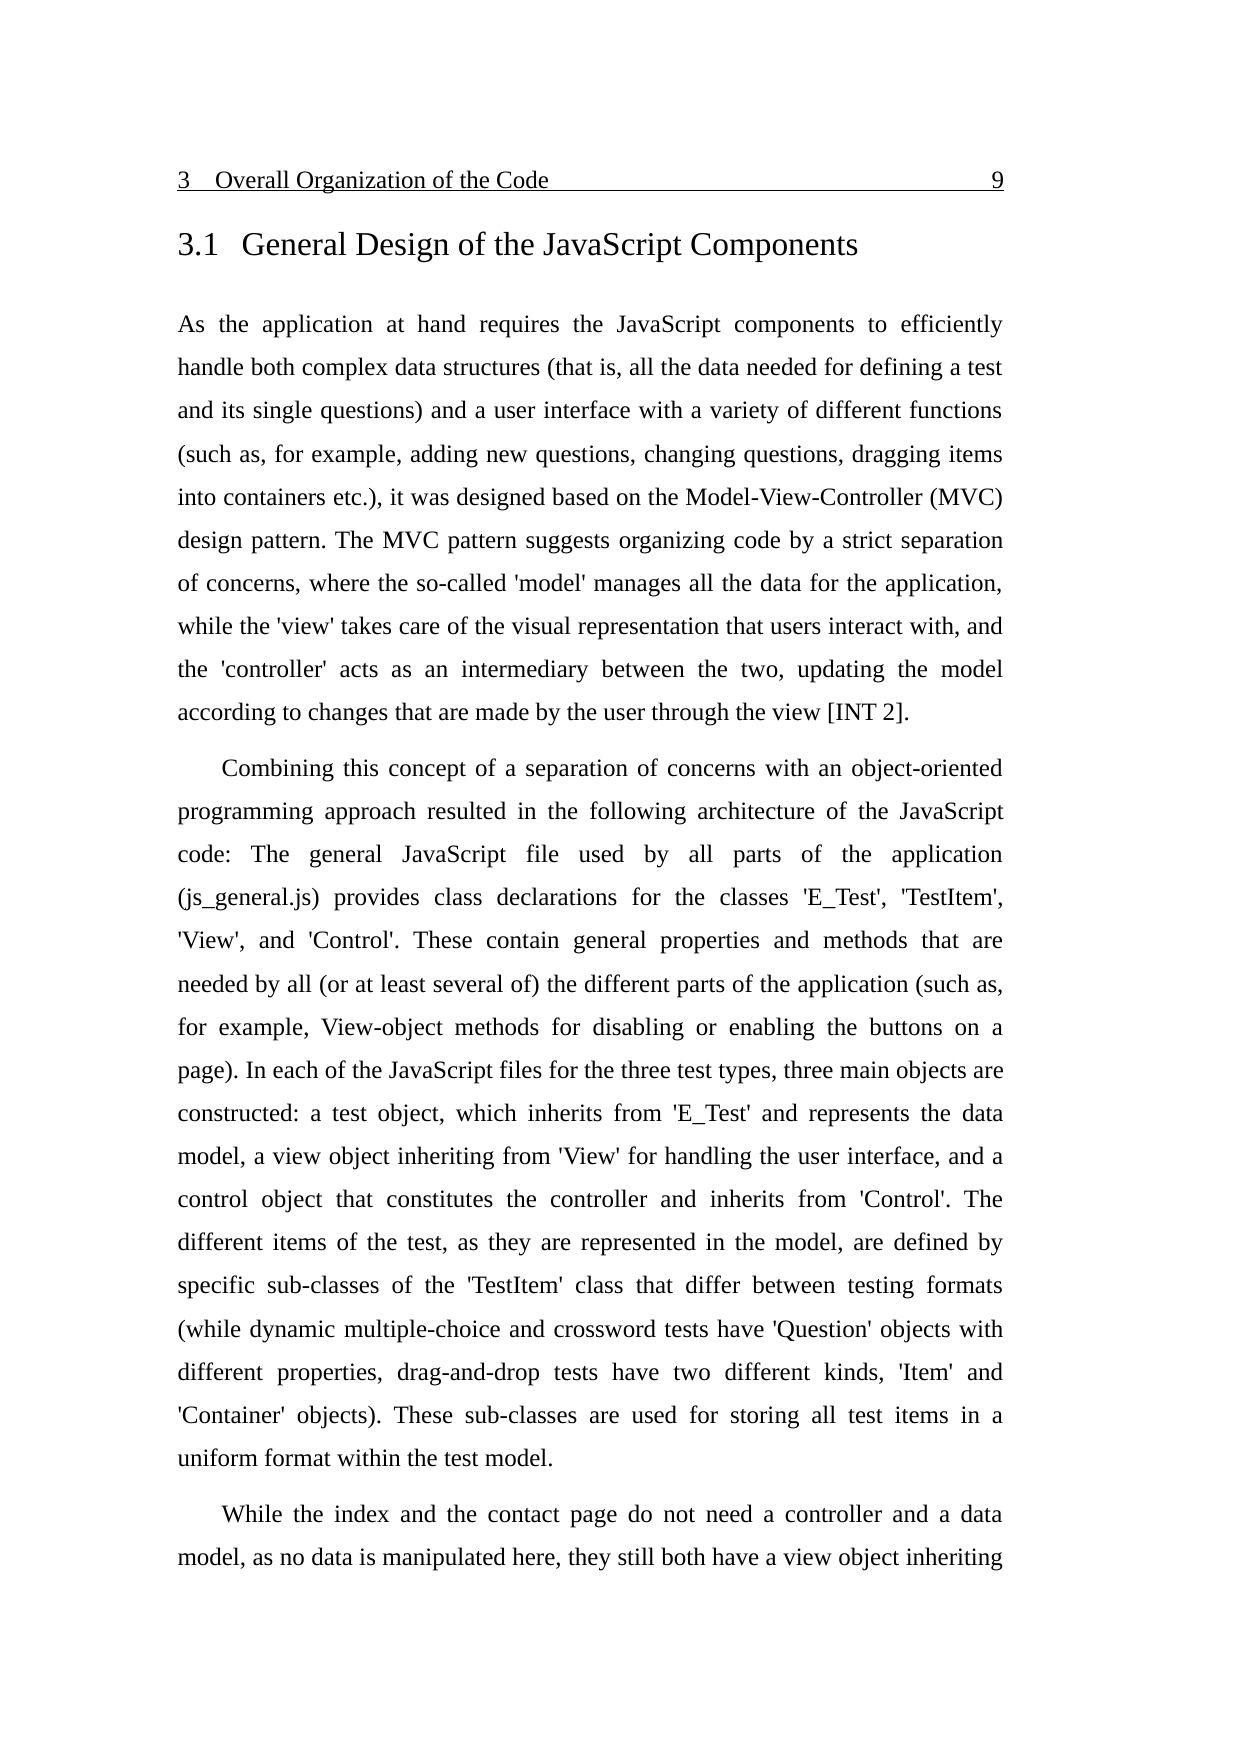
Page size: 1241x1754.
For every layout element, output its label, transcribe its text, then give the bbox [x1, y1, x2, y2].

text As the application at hand requires the JavaScript components to efficiently handle both complex data structures (that is, all the data needed for defining a test and its single questions) and a user interface with a variety of different functions (such as, for example, adding new questions, changing questions, dragging items into containers etc.), it was designed based on the Model-View-Controller (MVC) design pattern. The MVC pattern suggests organizing code by a strict separation of concerns, where the so-called 'model' manages all the data for the application, while the 'view' takes care of the visual representation that users interact with, and the 'controller' acts as an intermediary between the two, updating the model according to changes that are made by the user through the view [INT 2]. [177, 309, 1004, 726]
text While the index and the contact page do not need a controller and a data model, as no data is manipulated here, they still both have a view object inheriting [177, 1499, 1004, 1571]
text Combining this concept of a separation of concerns with an object-oriented programming approach resulted in the following architecture of the JavaScript code: The general JavaScript file used by all parts of the application (js_general.js) provides class declarations for the classes 'E_Test', 'TestItem', 'View', and 'Control'. These contain general properties and methods that are needed by all (or at least several of) the different parts of the application (such as, for example, View-object methods for disabling or enabling the buttons on a page). In each of the JavaScript files for the three test types, three main objects are constructed: a test object, which inherits from 'E_Test' and represents the data model, a view object inheriting from 'View' for handling the user interface, and a control object that constitutes the controller and inherits from 'Control'. The different items of the test, as they are represented in the model, are defined by specific sub-classes of the 'TestItem' class that differ between testing formats (while dynamic multiple-choice and crossword tests have 'Question' objects with different properties, drag-and-drop tests have two different kinds, 'Item' and 'Container' objects). These sub-classes are used for storing all test items in a uniform format within the test model. [177, 753, 1004, 1472]
subtitle General Design of the JavaScript Components [177, 224, 1004, 262]
